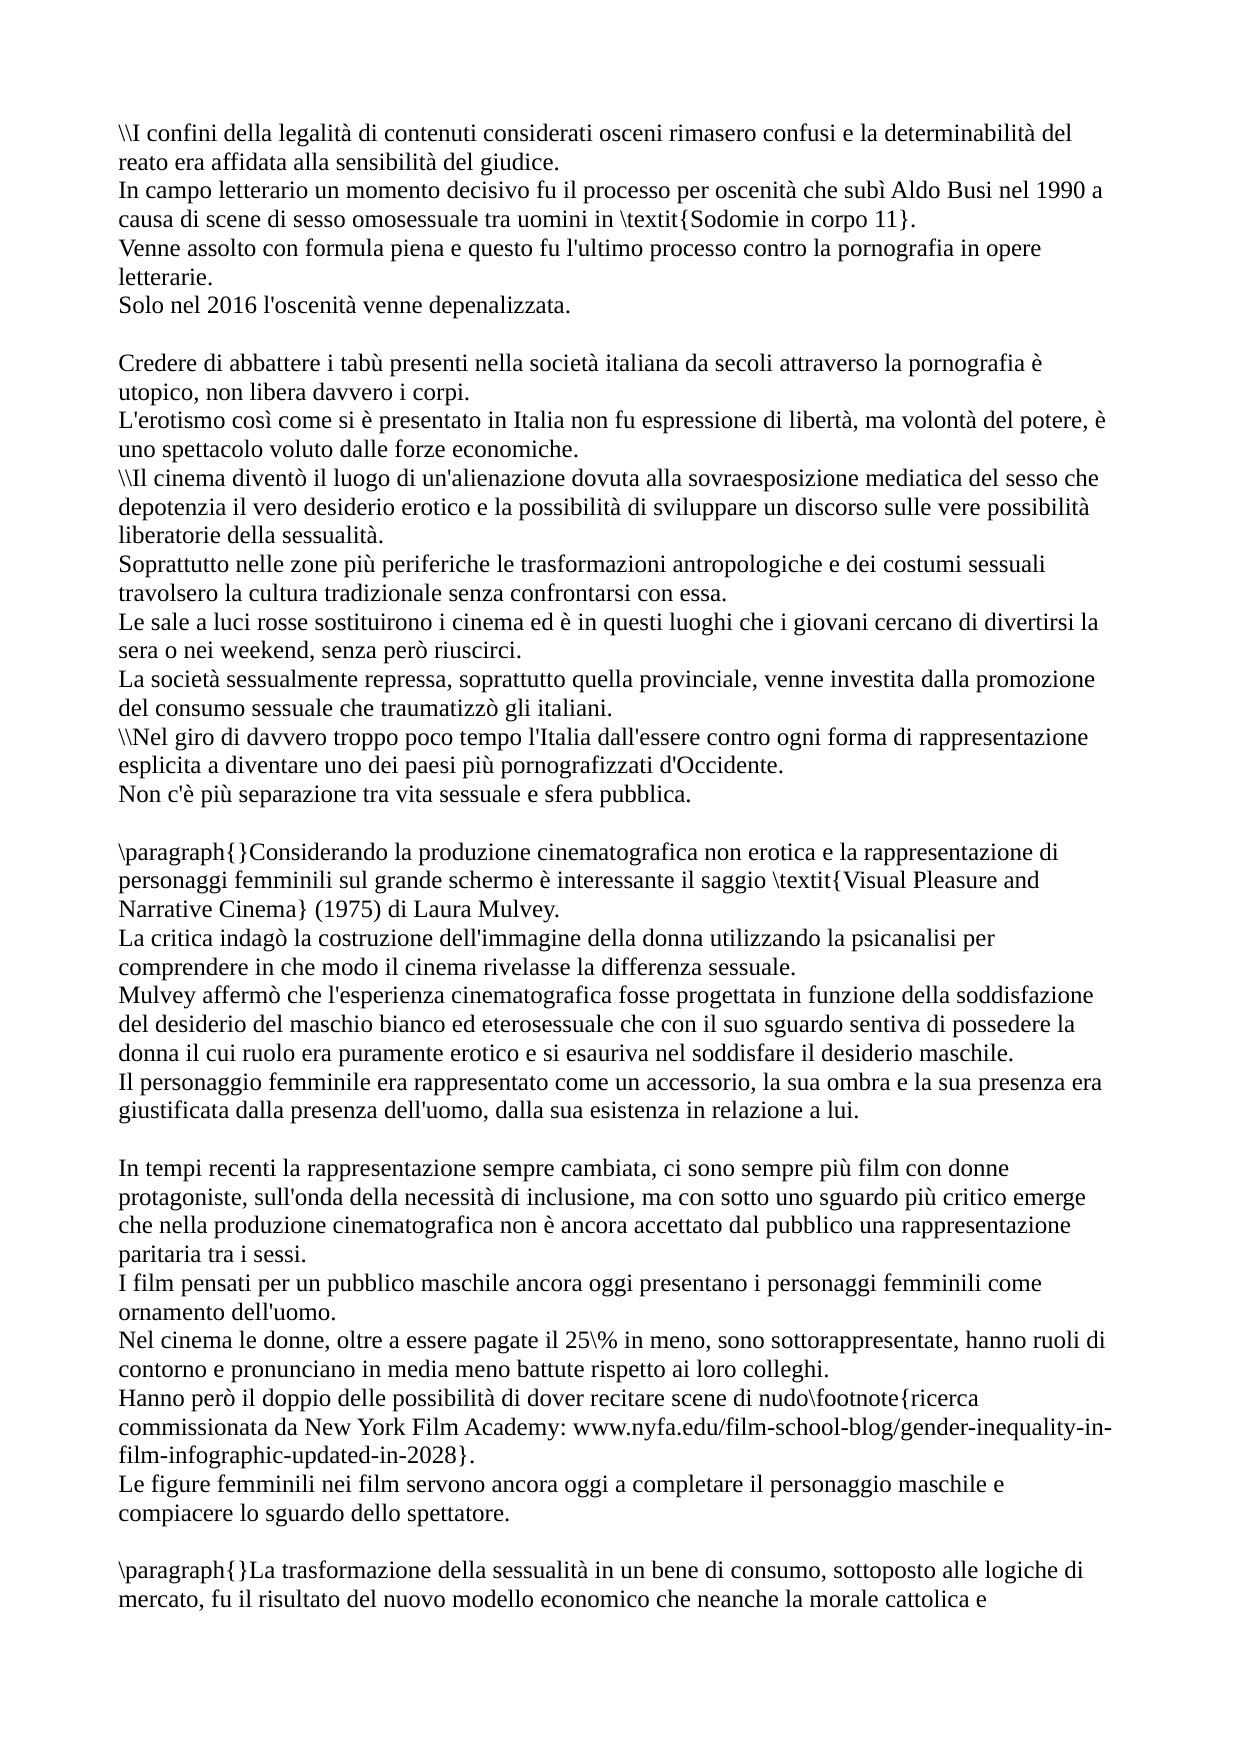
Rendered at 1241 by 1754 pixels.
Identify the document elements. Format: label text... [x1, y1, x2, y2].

text \\I confini della legalità di contenuti considerati osceni rimasero confusi e la determinabilità del reato era affidata alla sensibilità del giudice. In campo letterario un momento decisivo fu il processo per oscenità che subì Aldo Busi nel 1990 a causa di scene di sesso omosessuale tra uomini in \textit{Sodomie in corpo 11}. Venne assolto con formula piena e questo fu l'ultimo processo contro la pornografia in opere letterarie. Solo nel 2016 l'oscenità venne depenalizzata. Credere di abbattere i tabù presenti nella società italiana da secoli attraverso la pornografia è utopico, non libera davvero i corpi. L'erotismo così come si è presentato in Italia non fu espressione di libertà, ma volontà del potere, è uno spettacolo voluto dalle forze economiche. \\Il cinema diventò il luogo di un'alienazione dovuta alla sovraesposizione mediatica del sesso che depotenzia il vero desiderio erotico e la possibilità di sviluppare un discorso sulle vere possibilità liberatorie della sessualità. Soprattutto nelle zone più periferiche le trasformazioni antropologiche e dei costumi sessuali travolsero la cultura tradizionale senza confrontarsi con essa. Le sale a luci rosse sostituirono i cinema ed è in questi luoghi che i giovani cercano di divertirsi la sera o nei weekend, senza però riuscirci. La società sessualmente repressa, soprattutto quella provinciale, venne investita dalla promozione del consumo sessuale che traumatizzò gli italiani. \\Nel giro di davvero troppo poco tempo l'Italia dall'essere contro ogni forma di rappresentazione esplicita a diventare uno dei paesi più pornografizzati d'Occidente. Non c'è più separazione tra vita sessuale e sfera pubblica. \paragraph{}Considerando la produzione cinematografica non erotica e la rappresentazione di personaggi femminili sul grande schermo è interessante il saggio \textit{Visual Pleasure and Narrative Cinema} (1975) di Laura Mulvey. La critica indagò la costruzione dell'immagine della donna utilizzando la psicanalisi per comprendere in che modo il cinema rivelasse la differenza sessuale. Mulvey affermò che l'esperienza cinematografica fosse progettata in funzione della soddisfazione del desiderio del maschio bianco ed eterosessuale che con il suo sguardo sentiva di possedere la donna il cui ruolo era puramente erotico e si esauriva nel soddisfare il desiderio maschile. Il personaggio femminile era rappresentato come un accessorio, la sua ombra e la sua presenza era giustificata dalla presenza dell'uomo, dalla sua esistenza in relazione a lui. In tempi recenti la rappresentazione sempre cambiata, ci sono sempre più film con donne protagoniste, sull'onda della necessità di inclusione, ma con sotto uno sguardo più critico emerge che nella produzione cinematografica non è ancora accettato dal pubblico una rappresentazione paritaria tra i sessi. I film pensati per un pubblico maschile ancora oggi presentano i personaggi femminili come ornamento dell'uomo. Nel cinema le donne, oltre a essere pagate il 25\% in meno, sono sottorappresentate, hanno ruoli di contorno e pronunciano in media meno battute rispetto ai loro colleghi. Hanno però il doppio delle possibilità di dover recitare scene di nudo\footnote{ricerca commissionata da New York Film Academy: www.nyfa.edu/film-school-blog/gender-inequality-in-film-infographic-updated-in-2028}. Le figure femminili nei film servono ancora oggi a completare il personaggio maschile e compiacere lo sguardo dello spettatore. \paragraph{}La trasformazione della sessualità in un bene di consumo, sottoposto alle logiche di mercato, fu il risultato del nuovo modello economico che neanche la morale cattolica e [118, 118, 1122, 1613]
